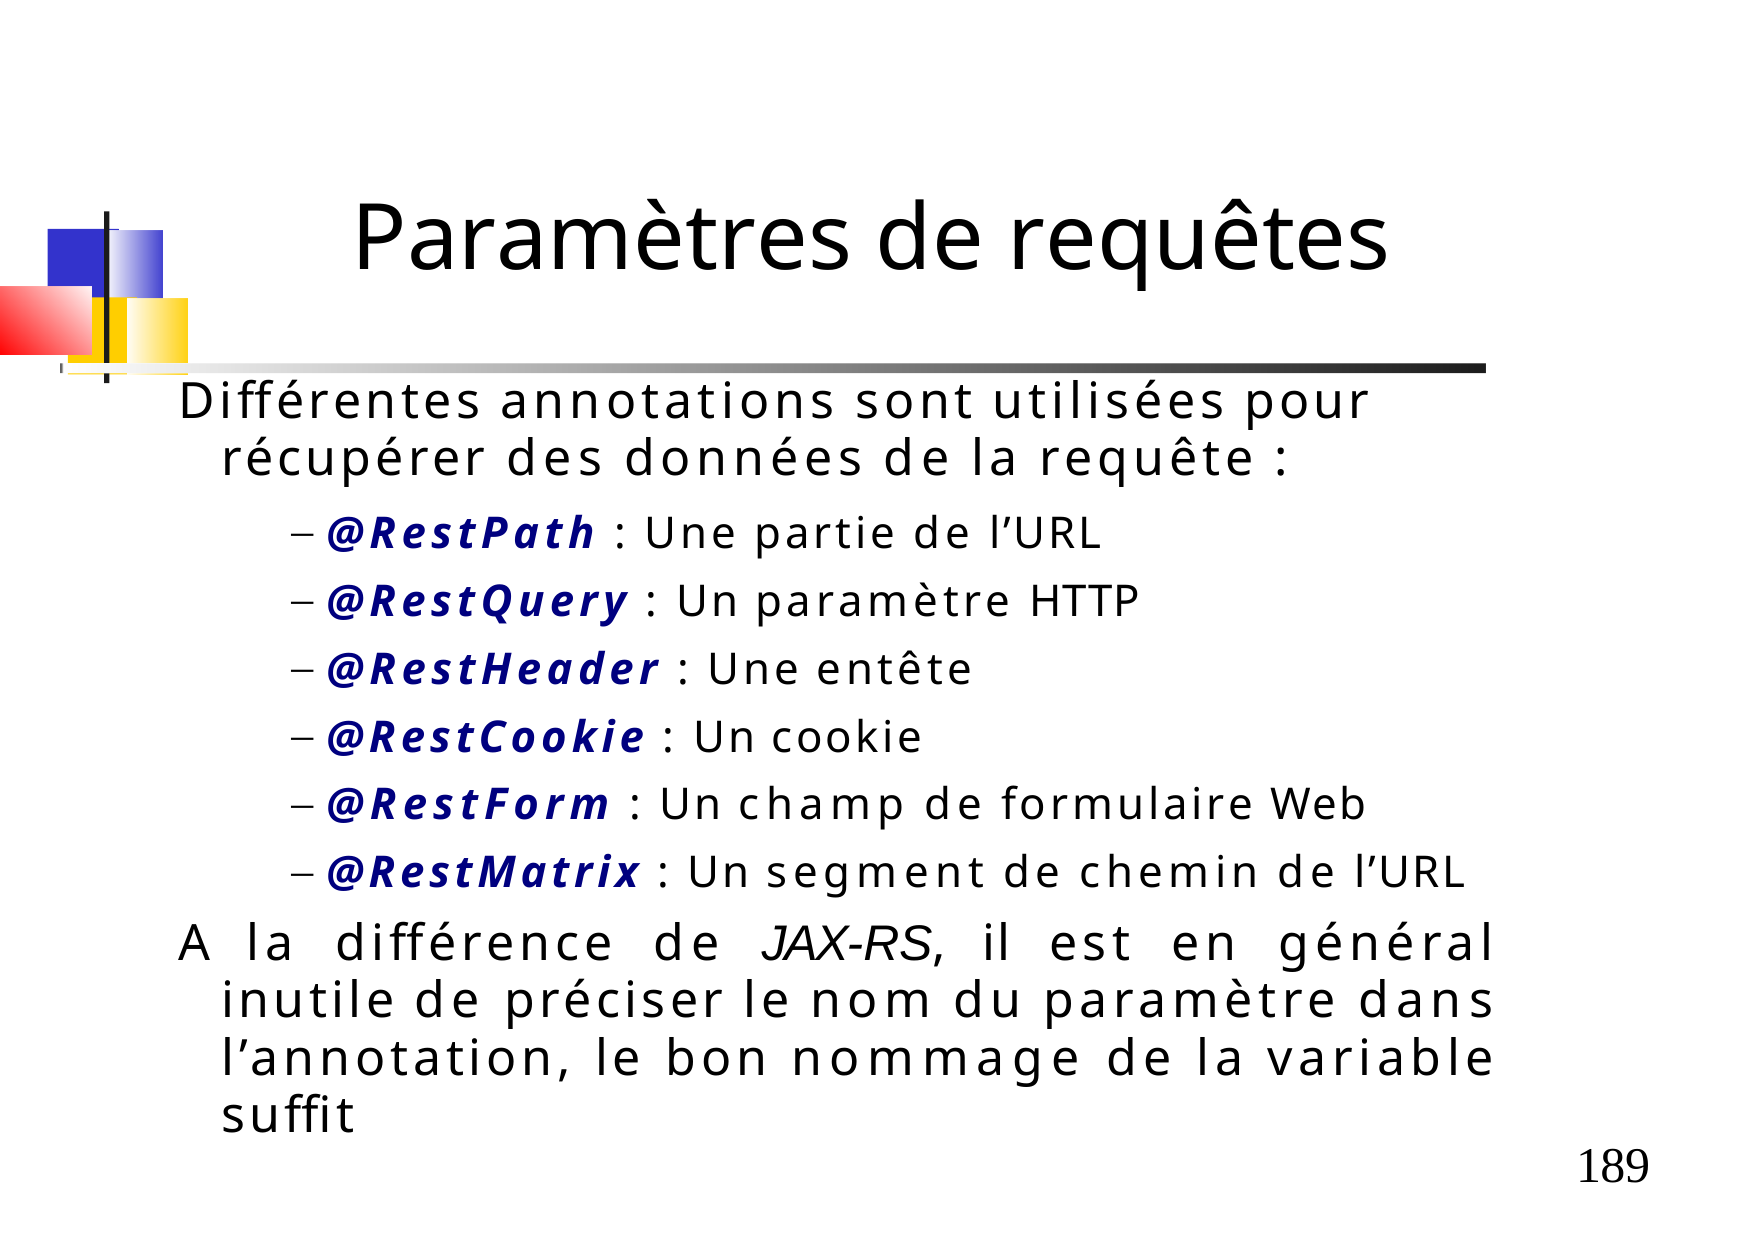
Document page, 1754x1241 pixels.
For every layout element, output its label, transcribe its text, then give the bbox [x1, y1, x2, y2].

text_box Différentes annotations sont utilisées pour récupérer des données de la requête : @RestPath : Une partie de l’URL @RestQuery : Un paramètre HTTP @RestHeader : Une entête @RestCookie : Un cookie @RestForm : Un champ de formulaire Web @RestMatrix : Un segment de chemin de l’URL A la différence de JAX-RS, il est en général inutile de préciser le nom du paramètre dans l’annotation, le bon nommage de la variable suffit [176, 364, 1508, 1145]
title Paramètres de requêtes [179, 183, 1564, 406]
slide_number 189 [1569, 1135, 1660, 1241]
picture [0, 285, 92, 355]
picture [60, 229, 179, 384]
